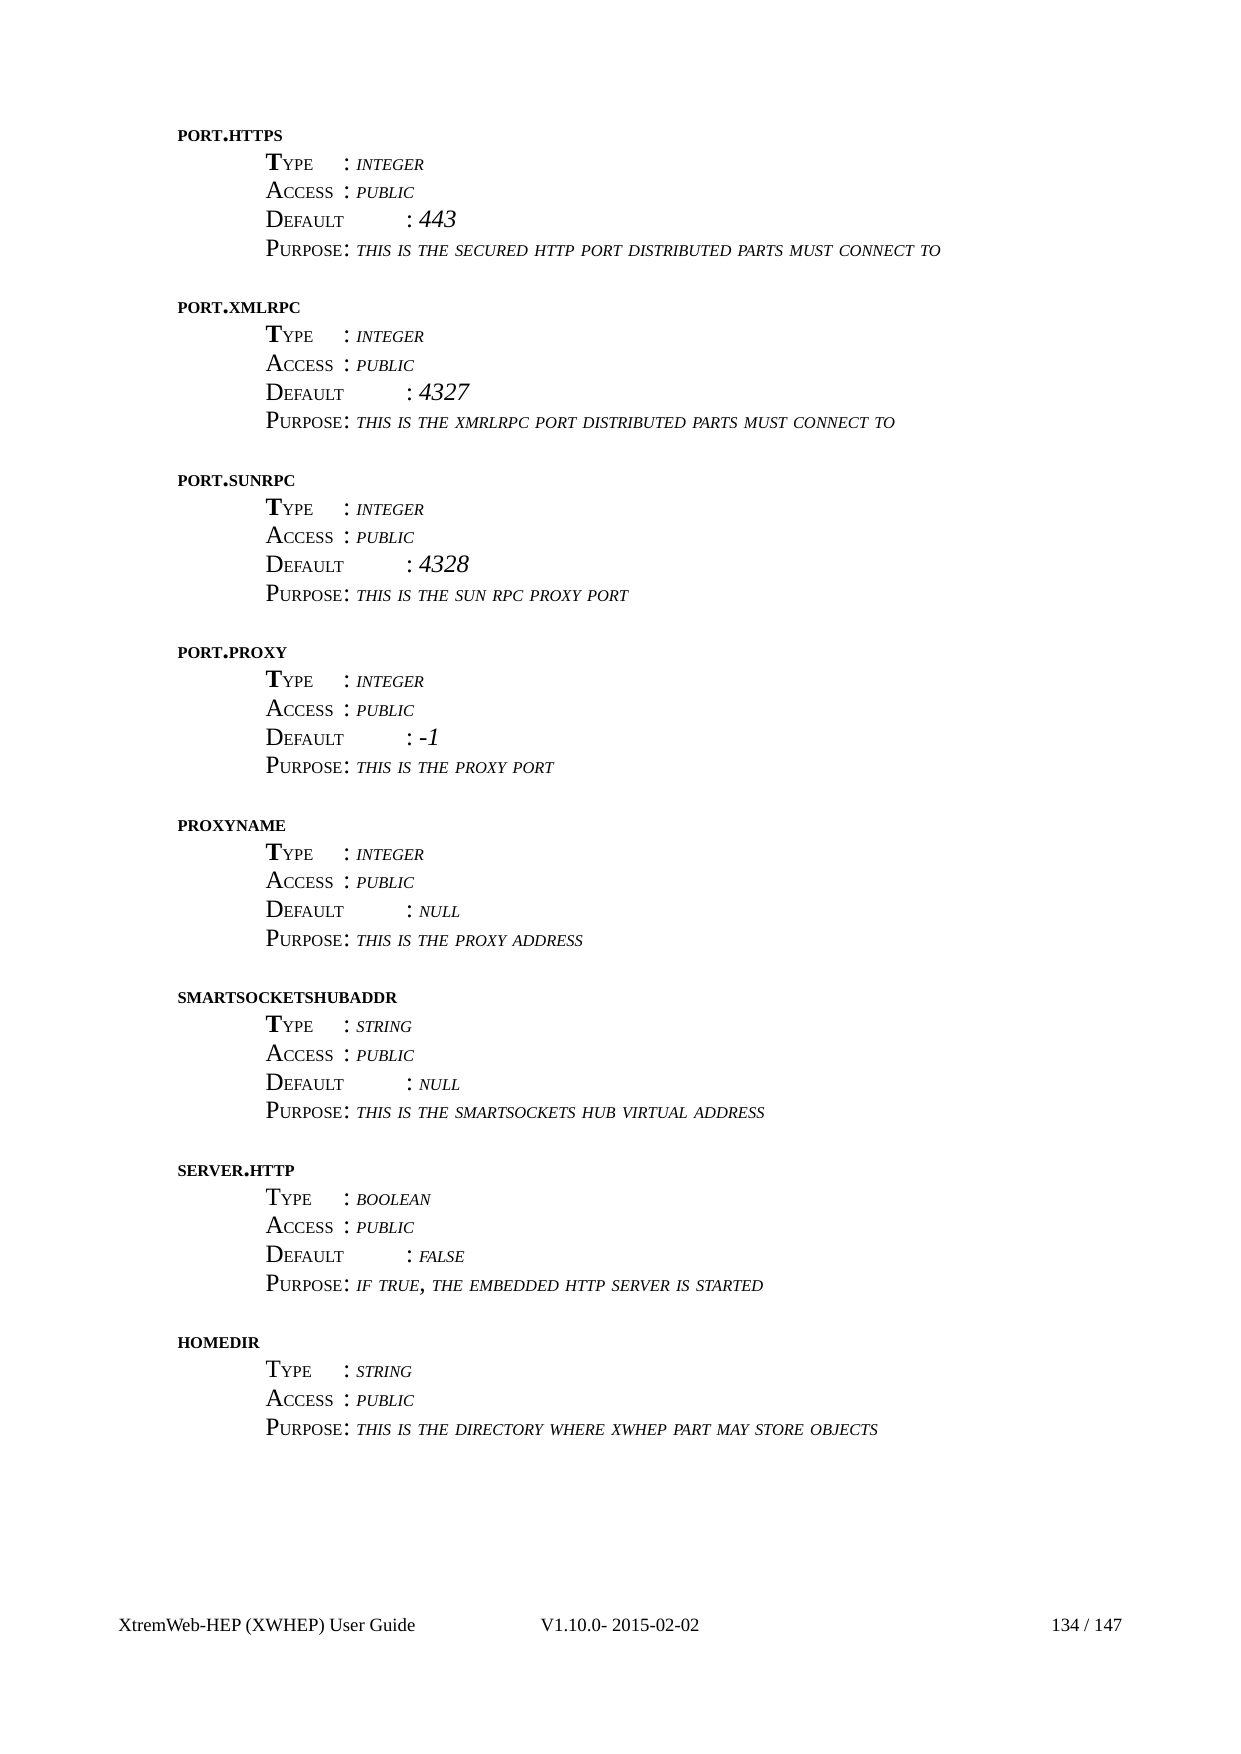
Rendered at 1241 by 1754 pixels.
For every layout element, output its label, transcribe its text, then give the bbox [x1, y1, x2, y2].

text Access : public [265, 521, 1122, 549]
text Access : public [265, 176, 1122, 204]
text Type : integer [265, 492, 1122, 521]
text Access : public [265, 1038, 1122, 1067]
text Purpose : if true, the embedded http server is started [265, 1268, 1122, 1297]
text port.proxy [177, 636, 1122, 664]
text port.https [177, 118, 1122, 147]
text Access : public [265, 348, 1122, 377]
text Access : public [265, 1211, 1122, 1239]
text server.http [177, 1153, 1122, 1182]
text Type : boolean [265, 1182, 1122, 1211]
text Purpose : this is the xmrlrpc port distributed parts must connect to [265, 406, 1122, 434]
text Type : integer [265, 837, 1122, 866]
text Type : string [265, 1354, 1122, 1383]
text smartsocketshubaddr [177, 981, 1122, 1009]
text Default : false [265, 1239, 1122, 1268]
text Access : public [265, 693, 1122, 722]
text Purpose : this is the proxy port [265, 751, 1122, 779]
text Default : null [265, 1067, 1122, 1096]
text Purpose : this is the proxy address [265, 923, 1122, 952]
text homedir [177, 1326, 1122, 1354]
text Access : public [265, 1383, 1122, 1412]
text proxyname [177, 808, 1122, 837]
text port.sunrpc [177, 463, 1122, 492]
text Purpose : this is the directory where xwhep part may store objects [265, 1412, 1122, 1441]
text Type : integer [265, 664, 1122, 693]
text Type : integer [265, 147, 1122, 176]
text Type : string [265, 1009, 1122, 1038]
text Purpose : this is the smartsockets hub virtual address [265, 1096, 1122, 1124]
text Access : public [265, 866, 1122, 894]
text Default : -1 [265, 722, 1122, 751]
text Default : 4327 [265, 377, 1122, 406]
text Default : null [265, 894, 1122, 923]
text Default : 443 [265, 204, 1122, 233]
text port.xmlrpc [177, 291, 1122, 319]
text Purpose : this is the sun rpc proxy port [265, 578, 1122, 607]
text Default : 4328 [265, 549, 1122, 578]
text Type : integer [265, 319, 1122, 348]
text Purpose : this is the secured http port distributed parts must connect to [265, 233, 1122, 262]
